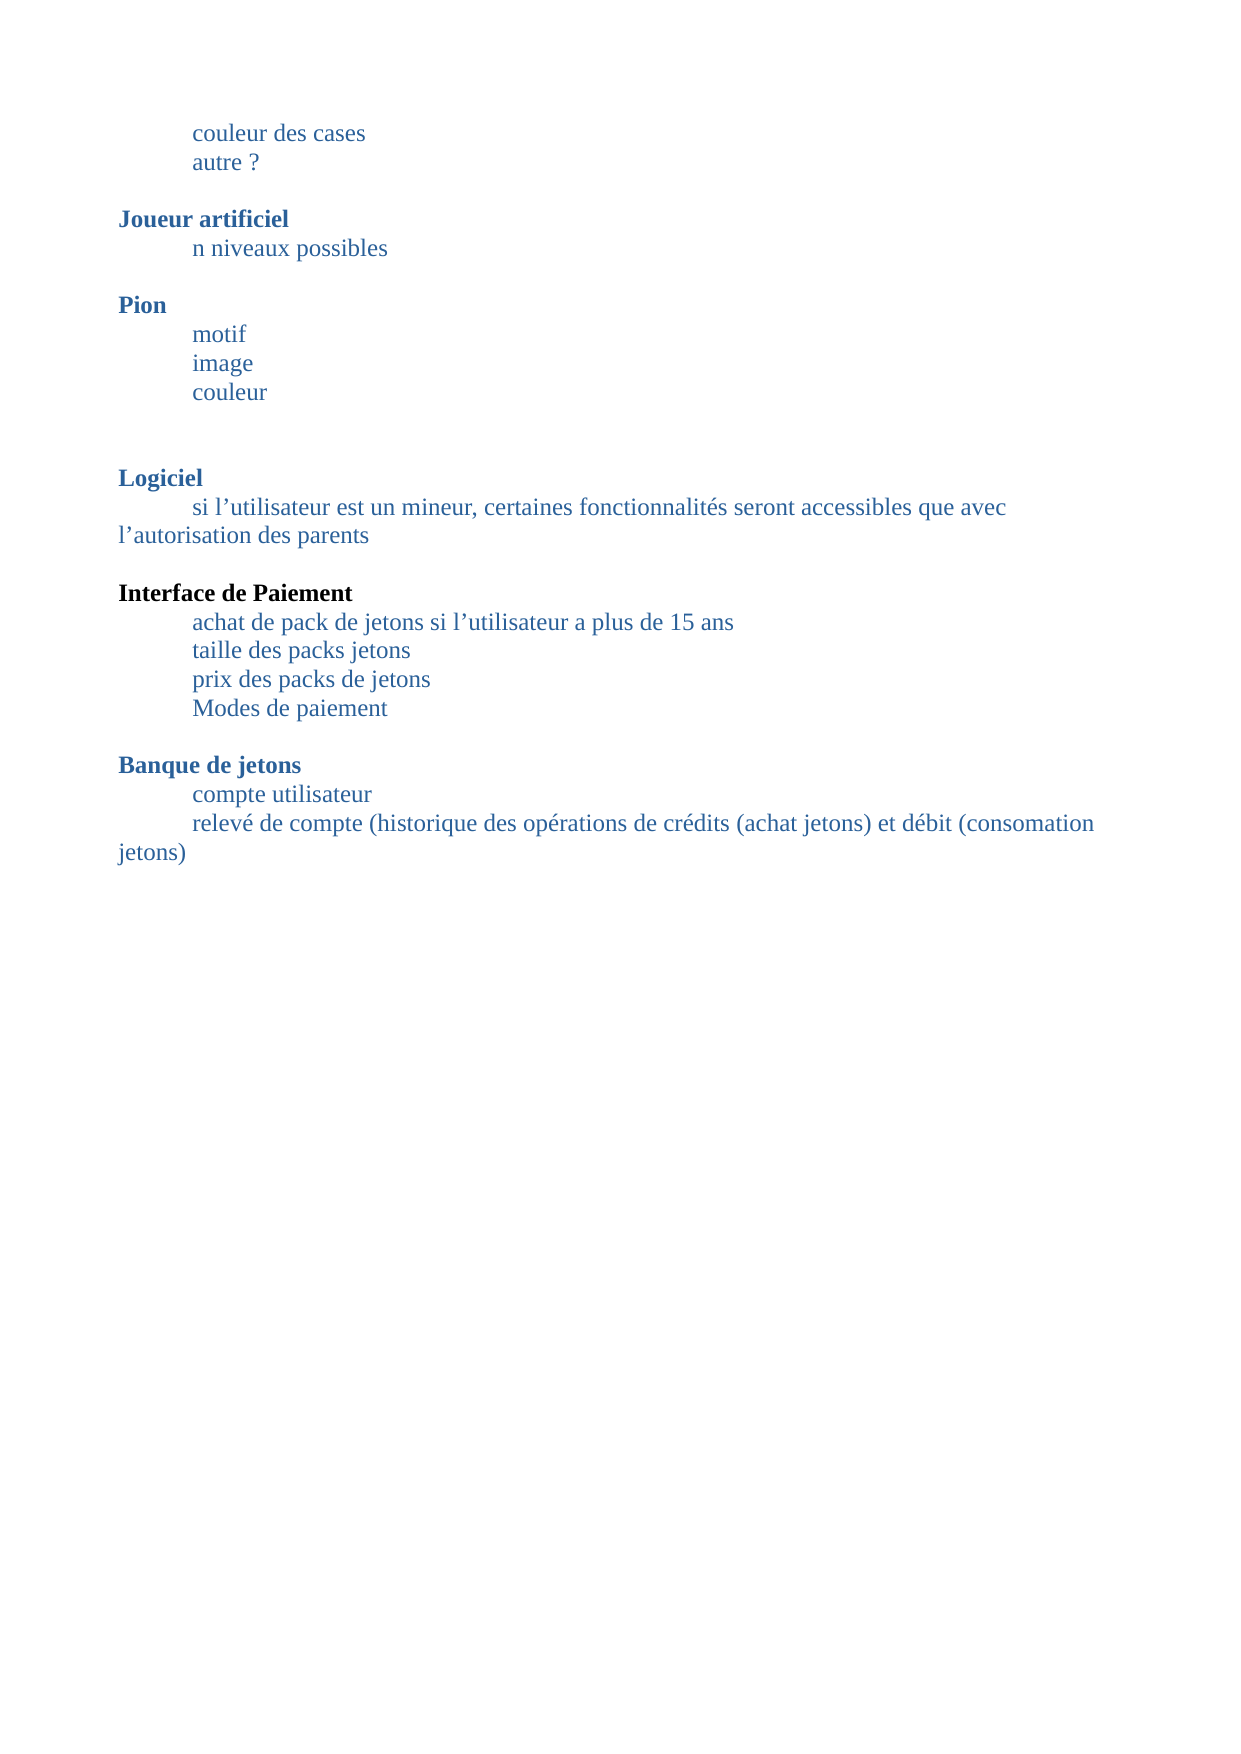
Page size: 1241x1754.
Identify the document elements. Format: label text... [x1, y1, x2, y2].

text Joueur artificiel [118, 204, 1122, 233]
text relevé de compte (historique des opérations de crédits (achat jetons) et débit (consomation jetons) [118, 808, 1122, 866]
text Interface de Paiement [118, 578, 1122, 607]
text compte utilisateur [118, 779, 1122, 808]
text Logiciel [118, 463, 1122, 492]
text image [118, 348, 1122, 377]
text Modes de paiement [118, 693, 1122, 722]
text si l’utilisateur est un mineur, certaines fonctionnalités seront accessibles que avec l’autorisation des parents [118, 492, 1122, 549]
text couleur [118, 377, 1122, 406]
text prix des packs de jetons [118, 664, 1122, 693]
text n niveaux possibles [118, 233, 1122, 262]
text motif [118, 319, 1122, 348]
text achat de pack de jetons si l’utilisateur a plus de 15 ans [118, 607, 1122, 636]
text Pion [118, 291, 1122, 319]
text taille des packs jetons [118, 636, 1122, 664]
text Banque de jetons [118, 751, 1122, 779]
text autre ? [118, 147, 1122, 176]
text couleur des cases [118, 118, 1122, 147]
